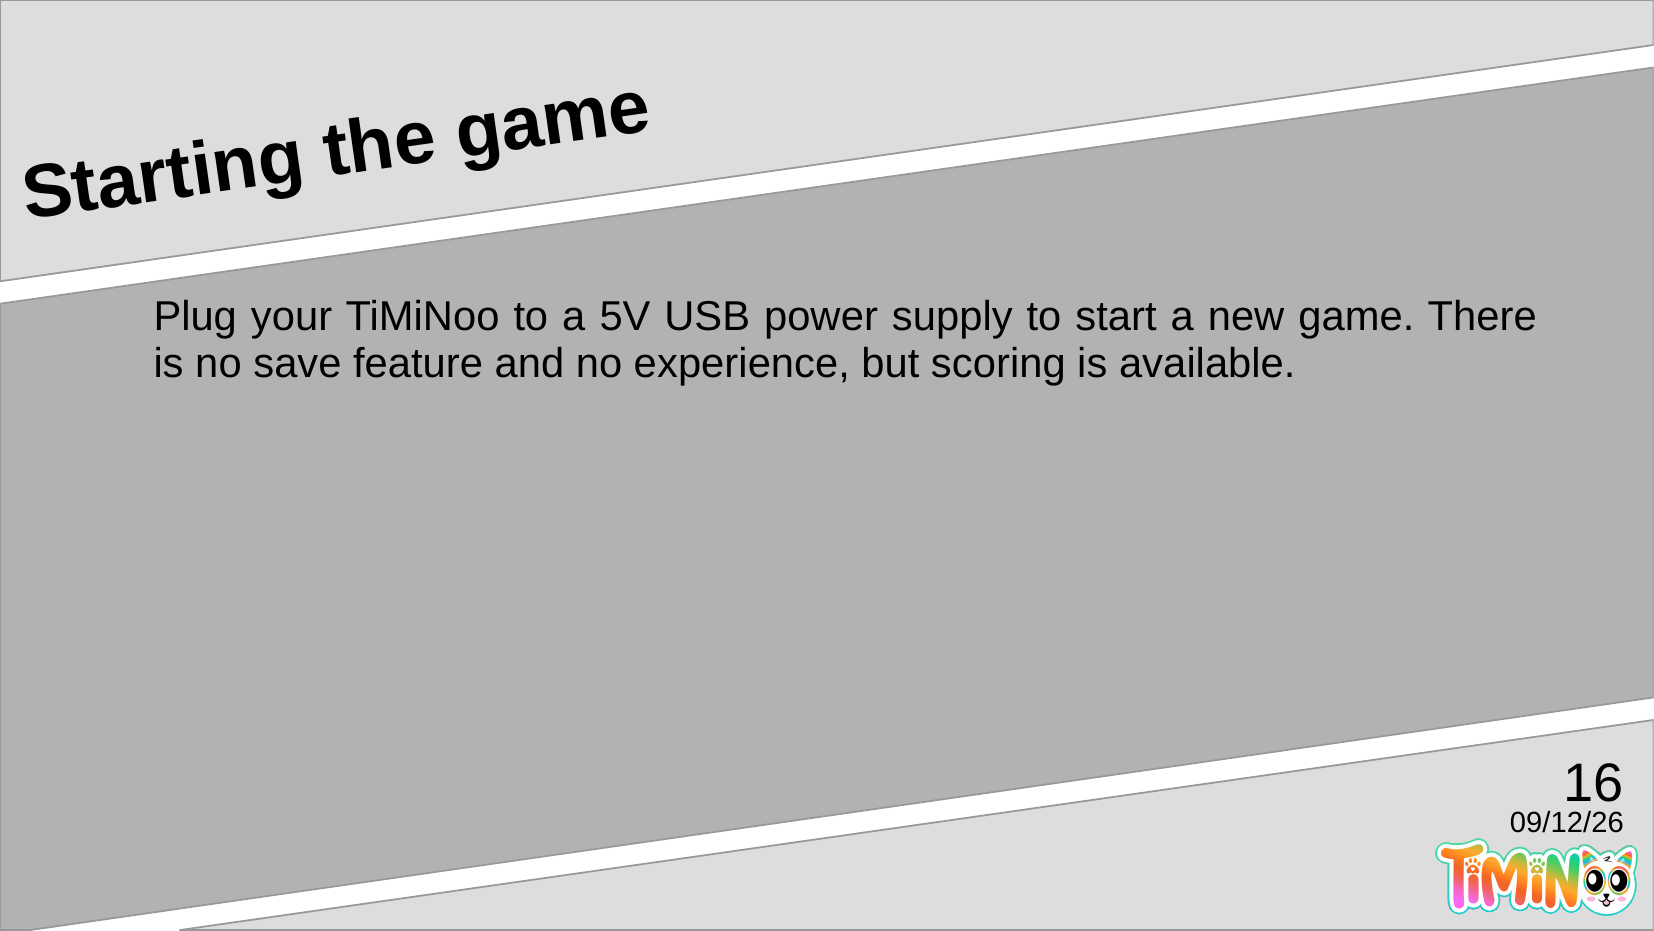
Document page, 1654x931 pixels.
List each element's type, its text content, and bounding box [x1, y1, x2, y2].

picture [1435, 838, 1638, 916]
title Starting the game [11, 0, 1496, 272]
list Plug your TiMiNoo to a 5V USB power supply to start a new game. There is no save feature and no experience, but scoring is available. [82, 292, 1538, 833]
